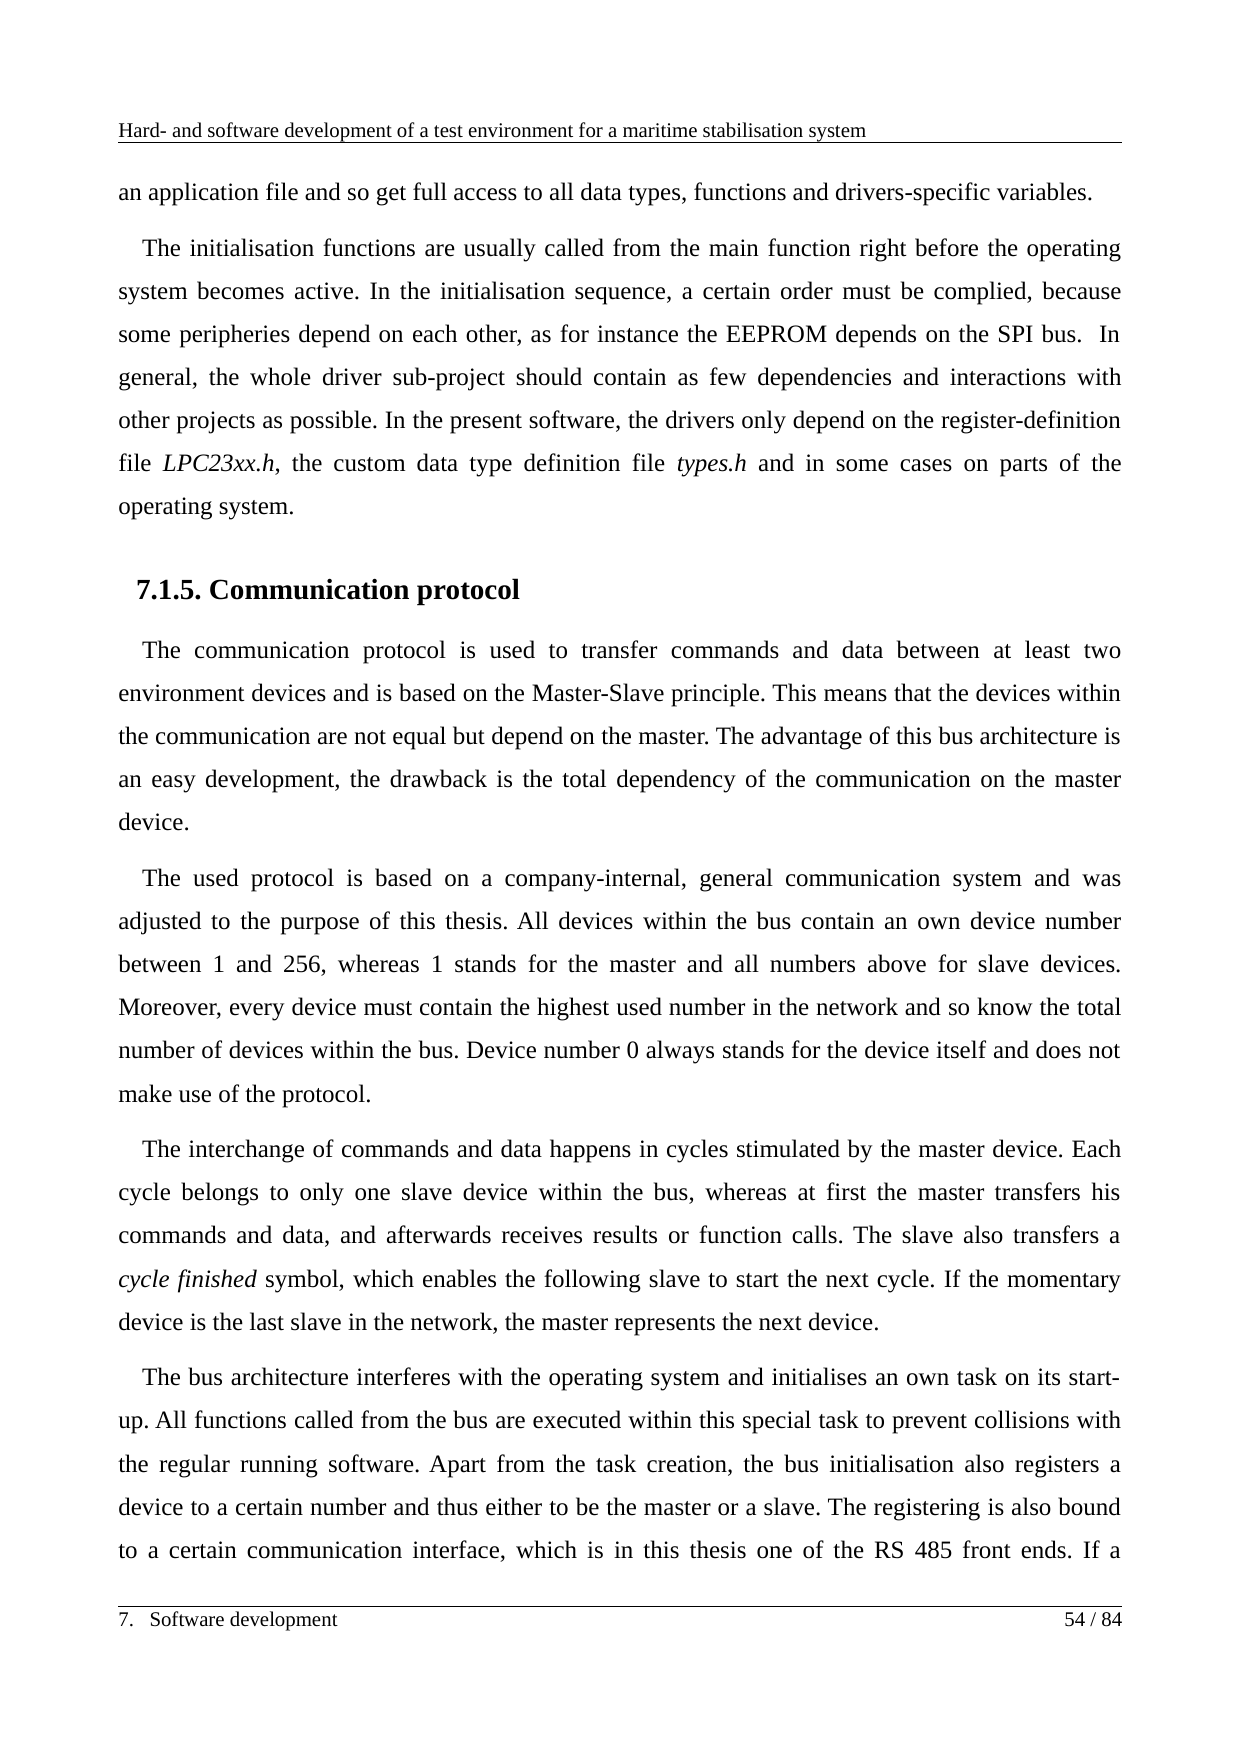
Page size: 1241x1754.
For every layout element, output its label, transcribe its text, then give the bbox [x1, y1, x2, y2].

text an application file and so get full access to all data types, functions and drivers-specific variables. [118, 177, 1122, 206]
text The used protocol is based on a company-internal, general communication system and was adjusted to the purpose of this thesis. All devices within the bus contain an own device number between 1 and 256, whereas 1 stands for the master and all numbers above for slave devices. Moreover, every device must contain the highest used number in the network and so know the total number of devices within the bus. Device number 0 always stands for the device itself and does not make use of the protocol. [118, 863, 1122, 1107]
text The bus architecture interferes with the operating system and initialises an own task on its start-up. All functions called from the bus are executed within this special task to prevent collisions with the regular running software. Apart from the task creation, the bus initialisation also registers a device to a certain number and thus either to be the master or a slave. The registering is also bound to a certain communication interface, which is in this thesis one of the RS 485 front ends. If a [118, 1362, 1122, 1564]
text The interchange of commands and data happens in cycles stimulated by the master device. Each cycle belongs to only one slave device within the bus, whereas at first the master transfers his commands and data, and afterwards receives results or function calls. The slave also transfers a cycle finished symbol, which enables the following slave to start the next cycle. If the momentary device is the last slave in the network, the master represents the next device. [118, 1134, 1122, 1336]
text The initialisation functions are usually called from the main function right before the operating system becomes active. In the initialisation sequence, a certain order must be complied, because some peripheries depend on each other, as for instance the EEPROM depends on the SPI bus. In general, the whole driver sub-project should contain as few dependencies and interactions with other projects as possible. In the present software, the drivers only depend on the register-definition file LPC23xx.h, the custom data type definition file types.h and in some cases on parts of the operating system. [118, 233, 1122, 520]
subtitle Communication protocol [118, 572, 1122, 606]
text The communication protocol is used to transfer commands and data between at least two environment devices and is based on the Master-Slave principle. This means that the devices within the communication are not equal but depend on the master. The advantage of this bus architecture is an easy development, the drawback is the total dependency of the communication on the master device. [118, 635, 1122, 836]
